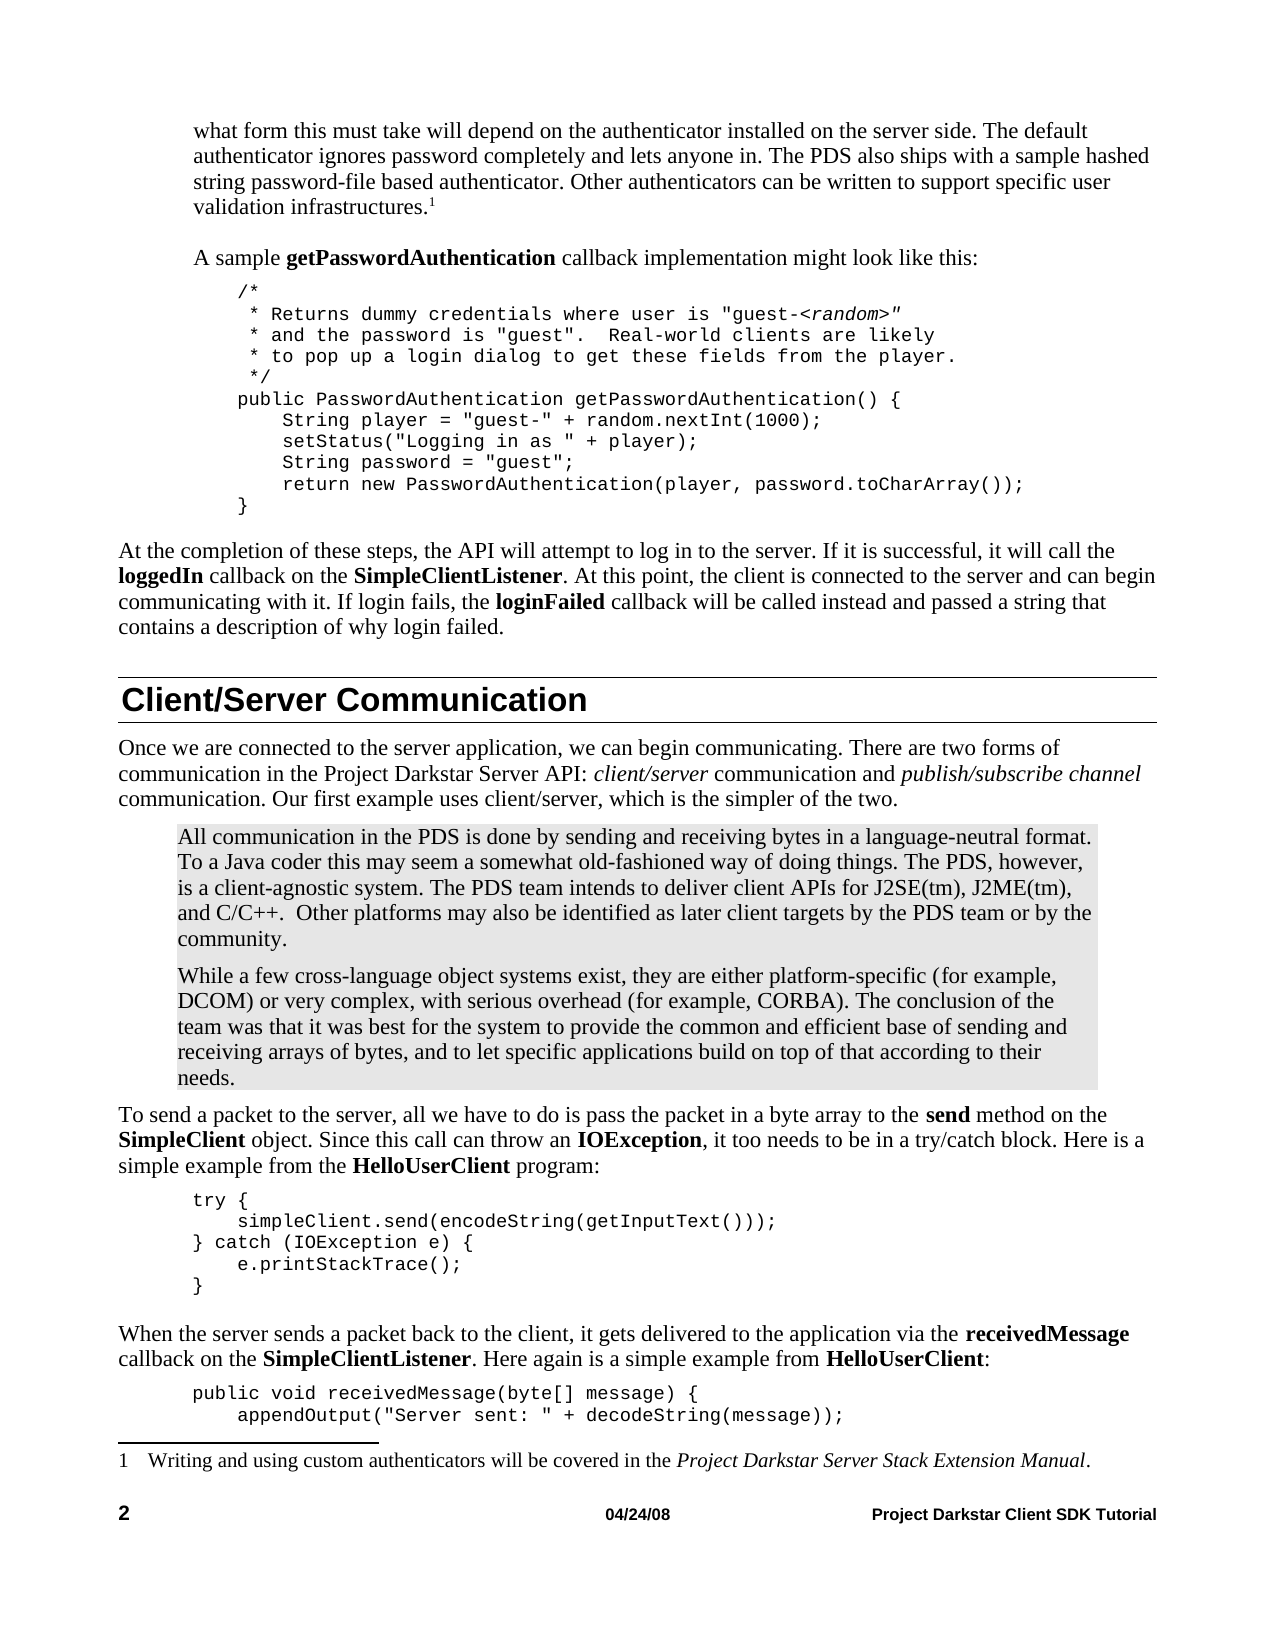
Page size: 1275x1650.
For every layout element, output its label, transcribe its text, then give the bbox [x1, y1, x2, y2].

text All communication in the PDS is done by sending and receiving bytes in a language-neutral format. To a Java coder this may seem a somewhat old-fashioned way of doing things. The PDS, however, is a client-agnostic system. The PDS team intends to deliver client APIs for J2SE(tm), J2ME(tm), and C/C++. Other platforms may also be identified as later client targets by the PDS team or by the community. [177, 824, 1098, 951]
text } catch (IOException e) { [192, 1233, 1098, 1254]
text public PasswordAuthentication getPasswordAuthentication() { [192, 389, 1098, 411]
text At the completion of these steps, the API will attempt to log in to the server. If it is successful, it will call the loggedIn callback on the SimpleClientListener. At this point, the client is connected to the server and can begin communicating with it. If login fails, the loginFailed callback will be called instead and passed a string that contains a description of why login failed. [118, 538, 1157, 640]
text appendOutput("Server sent: " + decodeString(message)); [192, 1405, 1098, 1427]
text e.printStackTrace(); [192, 1254, 1098, 1276]
subtitle Client/Server Communication [118, 678, 1157, 722]
text */ [192, 368, 1098, 389]
text * to pop up a login dialog to get these fields from the player. [192, 347, 1098, 368]
text String player = "guest-" + random.nextInt(1000); [192, 411, 1098, 432]
text /* [192, 283, 1098, 304]
text * and the password is "guest". Real-world clients are likely [192, 326, 1098, 347]
text public void receivedMessage(byte[] message) { [192, 1384, 1098, 1405]
list what form this must take will depend on the authenticator installed on the server side. The default authenticator ignores password completely and lets anyone in. The PDS also ships with a sample hashed string password-file based authenticator. Other authenticators can be written to support specific user validation infrastructures. A sample getPasswordAuthentication callback implementation might look like this: [156, 118, 1157, 271]
text } [192, 1276, 1098, 1297]
text return new PasswordAuthentication(player, password.toCharArray()); [192, 474, 1098, 496]
list Writing and using custom authenticators will be covered in the Project Darkstar Server Stack Extension Manual. [118, 1449, 1157, 1472]
text When the server sends a packet back to the client, it gets delivered to the application via the receivedMessage callback on the SimpleClientListener. Here again is a simple example from HelloUserClient: [118, 1321, 1157, 1372]
text try { [192, 1191, 1098, 1212]
text While a few cross-language object systems exist, they are either platform-specific (for example, DCOM) or very complex, with serious overhead (for example, CORBA). The conclusion of the team was that it was best for the system to provide the common and efficient base of sending and receiving arrays of bytes, and to let specific applications build on top of that according to their needs. [177, 963, 1098, 1090]
text simpleClient.send(encodeString(getInputText())); [192, 1212, 1098, 1233]
text Once we are connected to the server application, we can begin communicating. There are two forms of communication in the Project Darkstar Server API: client/server communication and publish/subscribe channel communication. Our first example uses client/server, which is the simpler of the two. [118, 735, 1157, 811]
text } [192, 496, 1098, 517]
text setStatus("Logging in as " + player); [192, 432, 1098, 453]
text To send a packet to the server, all we have to do is pass the packet in a byte array to the send method on the SimpleClient object. Since this call can throw an IOException, it too needs to be in a try/catch block. Here is a simple example from the HelloUserClient program: [118, 1102, 1157, 1178]
text * Returns dummy credentials where user is "guest-<random>" [192, 304, 1098, 326]
text String password = "guest"; [192, 453, 1098, 474]
